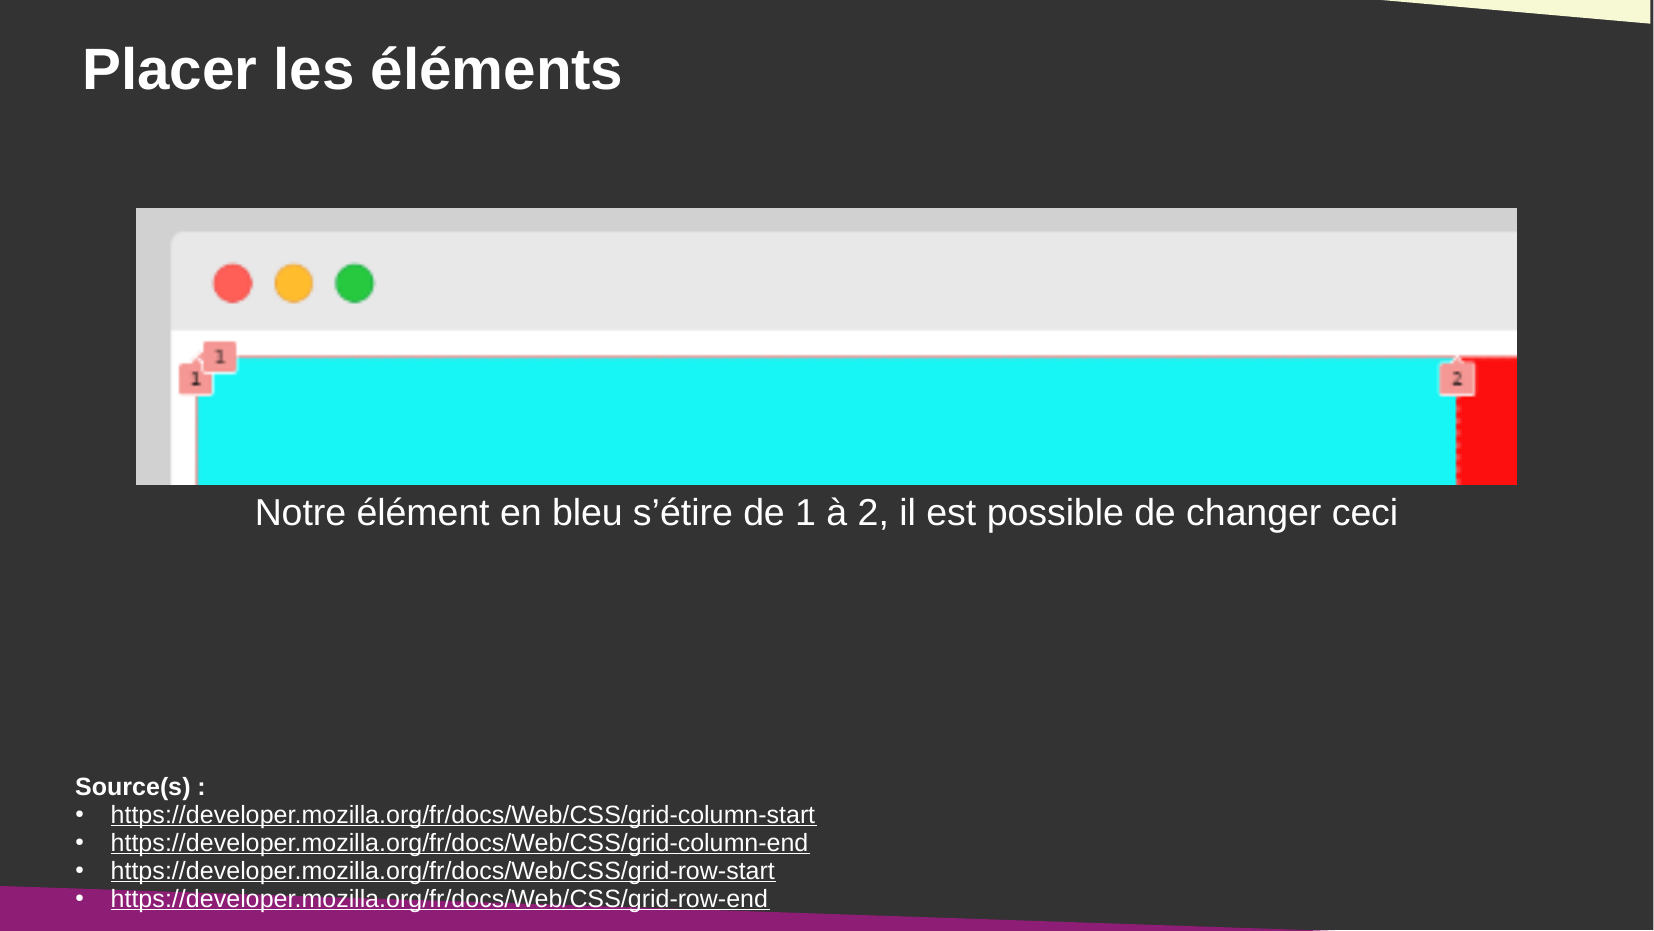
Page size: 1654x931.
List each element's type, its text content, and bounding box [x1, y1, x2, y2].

title Placer les éléments [82, 37, 1571, 122]
text_box [1381, 0, 1651, 24]
picture [136, 208, 1517, 485]
text_box Notre élément en bleu s’étire de 1 à 2, il est possible de changer ceci [118, 484, 1536, 560]
text_box Source(s) : https://developer.mozilla.org/fr/docs/Web/CSS/grid-column-start https://developer.mozilla.org/fr/docs/Web/CSS/grid-column-end https://developer.mozilla.org/fr/docs/Web/CSS/grid-row-start https://developer.mozilla.org/fr/docs/Web/CSS/grid-row-end [60, 765, 1546, 920]
text_box [0, 885, 1336, 931]
